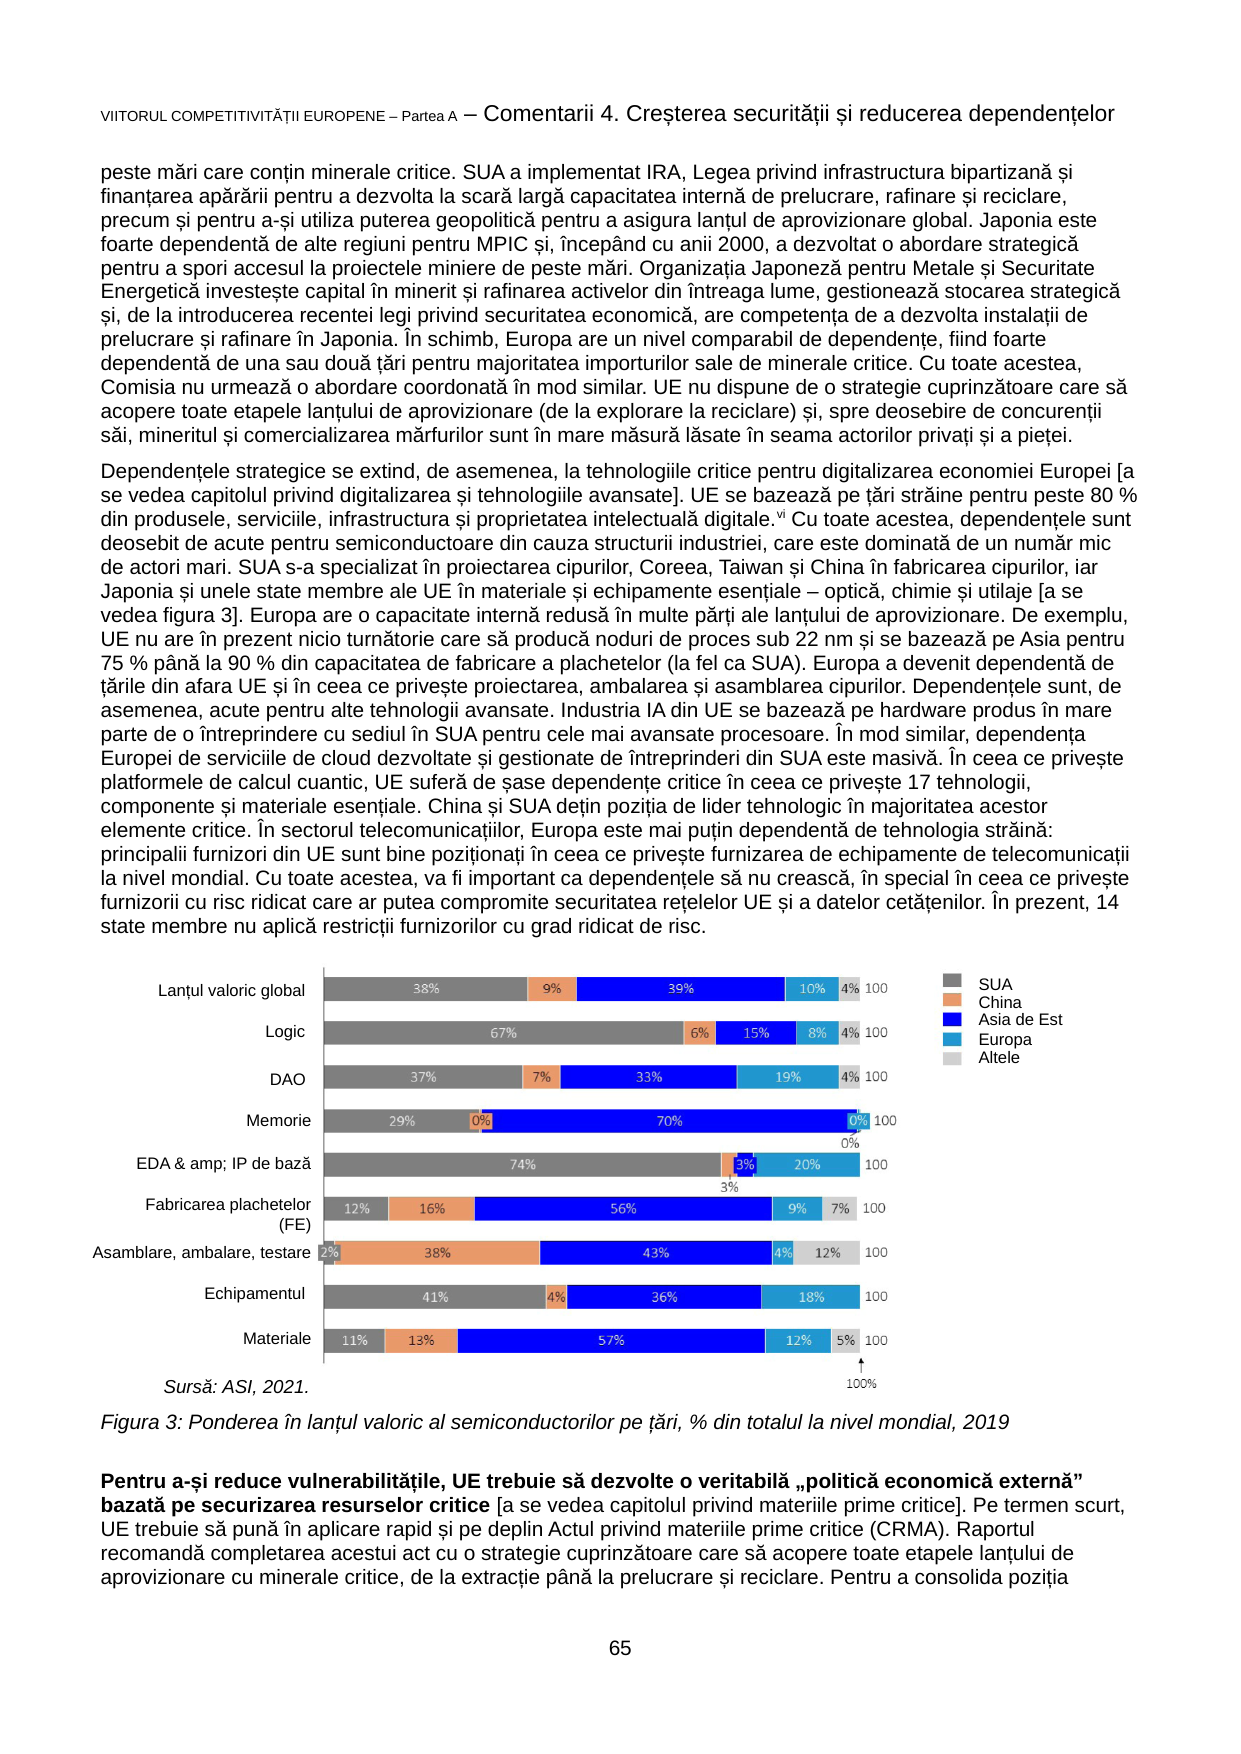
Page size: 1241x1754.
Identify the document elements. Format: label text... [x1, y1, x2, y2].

text Dependențele strategice se extind, de asemenea, la tehnologiile critice pentru digitalizarea economiei Europei [a se vedea capitolul privind digitalizarea și tehnologiile avansate]. UE se bazează pe țări străine pentru peste 80 % din produsele, serviciile, infrastructura și proprietatea intelectuală digitale. Cu toate acestea, dependențele sunt deosebit de acute pentru semiconductoare din cauza structurii industriei, care este dominată de un număr mic de actori mari. SUA s-a specializat în proiectarea cipurilor, Coreea, Taiwan și China în fabricarea cipurilor, iar Japonia și unele state membre ale UE în materiale și echipamente esențiale – optică, chimie și utilaje [a se vedea figura 3]. Europa are o capacitate internă redusă în multe părți ale lanțului de aprovizionare. De exemplu, UE nu are în prezent nicio turnătorie care să producă noduri de proces sub 22 nm și se bazează pe Asia pentru 75 % până la 90 % din capacitatea de fabricare a plachetelor (la fel ca SUA). Europa a devenit dependentă de țările din afara UE și în ceea ce privește proiectarea, ambalarea și asamblarea cipurilor. Dependențele sunt, de asemenea, acute pentru alte tehnologii avansate. Industria IA din UE se bazează pe hardware produs în mare parte de o întreprindere cu sediul în SUA pentru cele mai avansate procesoare. În mod similar, dependența Europei de serviciile de cloud dezvoltate și gestionate de întreprinderi din SUA este masivă. În ceea ce privește platformele de calcul cuantic, UE suferă de șase dependențe critice în ceea ce privește 17 tehnologii, componente și materiale esențiale. China și SUA dețin poziția de lider tehnologic în majoritatea acestor elemente critice. În sectorul telecomunicațiilor, Europa este mai puțin dependentă de tehnologia străină: principalii furnizori din UE sunt bine poziționați în ceea ce privește furnizarea de echipamente de telecomunicații la nivel mondial. Cu toate acestea, va fi important ca dependențele să nu crească, în special în ceea ce privește furnizorii cu risc ridicat care ar putea compromite securitatea rețelelor UE și a datelor cetățenilor. În prezent, 14 state membre nu aplică restricții furnizorilor cu grad ridicat de risc. [100, 459, 1140, 938]
text Pentru a-și reduce vulnerabilitățile, UE trebuie să dezvolte o veritabilă „politică economică externă” bazată pe securizarea resurselor critice [a se vedea capitolul privind materiile prime critice]. Pe termen scurt, UE trebuie să pună în aplicare rapid și pe deplin Actul privind materiile prime critice (CRMA). Raportul recomandă completarea acestui act cu o strategie cuprinzătoare care să acopere toate etapele lanțului de aprovizionare cu minerale critice, de la extracție până la prelucrare și reciclare. Pentru a consolida poziția [100, 1469, 1140, 1589]
text peste mări care conțin minerale critice. SUA a implementat IRA, Legea privind infrastructura bipartizană și finanțarea apărării pentru a dezvolta la scară largă capacitatea internă de prelucrare, rafinare și reciclare, precum și pentru a-și utiliza puterea geopolitică pentru a asigura lanțul de aprovizionare global. Japonia este foarte dependentă de alte regiuni pentru MPIC și, începând cu anii 2000, a dezvoltat o abordare strategică pentru a spori accesul la proiectele miniere de peste mări. Organizația Japoneză pentru Metale și Securitate Energetică investește capital în minerit și rafinarea activelor din întreaga lume, gestionează stocarea strategică și, de la introducerea recentei legi privind securitatea economică, are competența de a dezvolta instalații de prelucrare și rafinare în Japonia. În schimb, Europa are un nivel comparabil de dependențe, fiind foarte dependentă de una sau două țări pentru majoritatea importurilor sale de minerale critice. Cu toate acestea, Comisia nu urmează o abordare coordonată în mod similar. UE nu dispune de o strategie cuprinzătoare care să acopere toate etapele lanțului de aprovizionare (de la explorare la reciclare) și, spre deosebire de concurenții săi, mineritul și comercializarea mărfurilor sunt în mare măsură lăsate în seama actorilor privați și a pieței. [100, 159, 1140, 447]
picture [314, 961, 964, 1393]
text Figura 3: Ponderea în lanțul valoric al semiconductorilor pe țări, % din totalul la nivel mondial, 2019 [100, 974, 1110, 1433]
